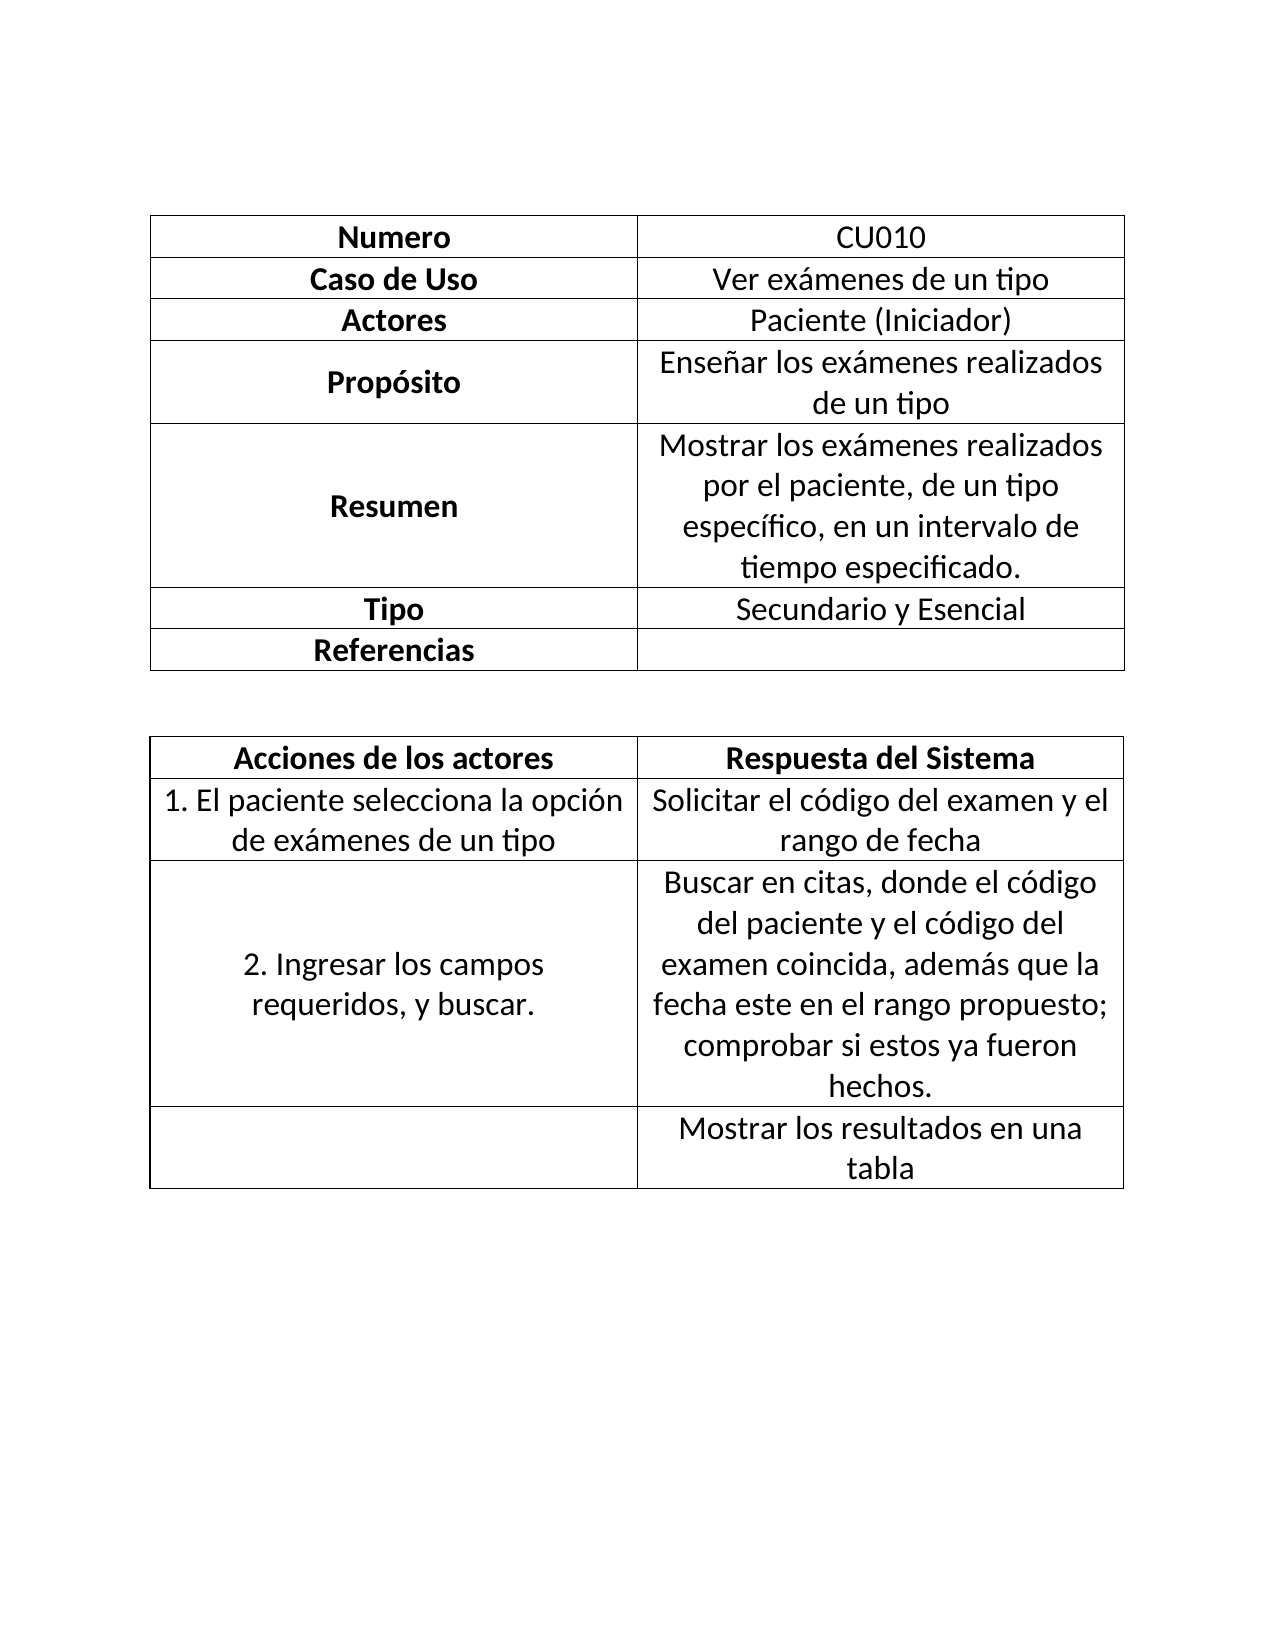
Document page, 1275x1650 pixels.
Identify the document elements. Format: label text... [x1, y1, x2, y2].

table_cell Paciente (Iniciador) [638, 299, 1124, 340]
table_cell Secundario y Esencial [638, 588, 1124, 628]
table_header Numero [151, 216, 637, 257]
table_cell Tipo [151, 588, 637, 628]
table_cell Solicitar el código del examen y el rango de fecha [638, 779, 1123, 860]
table_cell [151, 1107, 637, 1188]
table_cell Caso de Uso [151, 258, 637, 298]
table_cell Propósito [151, 341, 637, 423]
table_cell 1. El paciente selecciona la opción de exámenes de un tipo [151, 779, 637, 860]
table_header Respuesta del Sistema [638, 737, 1123, 778]
table_cell Actores [151, 299, 637, 340]
table_cell 2. Ingresar los campos requeridos, y buscar. [151, 861, 637, 1106]
table_header Acciones de los actores [151, 737, 637, 778]
table_header CU010 [638, 216, 1124, 257]
table_cell [638, 629, 1124, 670]
table_cell Mostrar los exámenes realizados por el paciente, de un tipo específico, en un intervalo de tiempo especificado. [638, 424, 1124, 587]
table_cell Resumen [151, 424, 637, 587]
table_cell Buscar en citas, donde el código del paciente y el código del examen coincida, además que la fecha este en el rango propuesto; comprobar si estos ya fueron hechos. [638, 861, 1123, 1106]
table_cell Ver exámenes de un tipo [638, 258, 1124, 298]
table_cell Referencias [151, 629, 637, 670]
table_cell Mostrar los resultados en una tabla [638, 1107, 1123, 1188]
table_cell Enseñar los exámenes realizados de un tipo [638, 341, 1124, 423]
